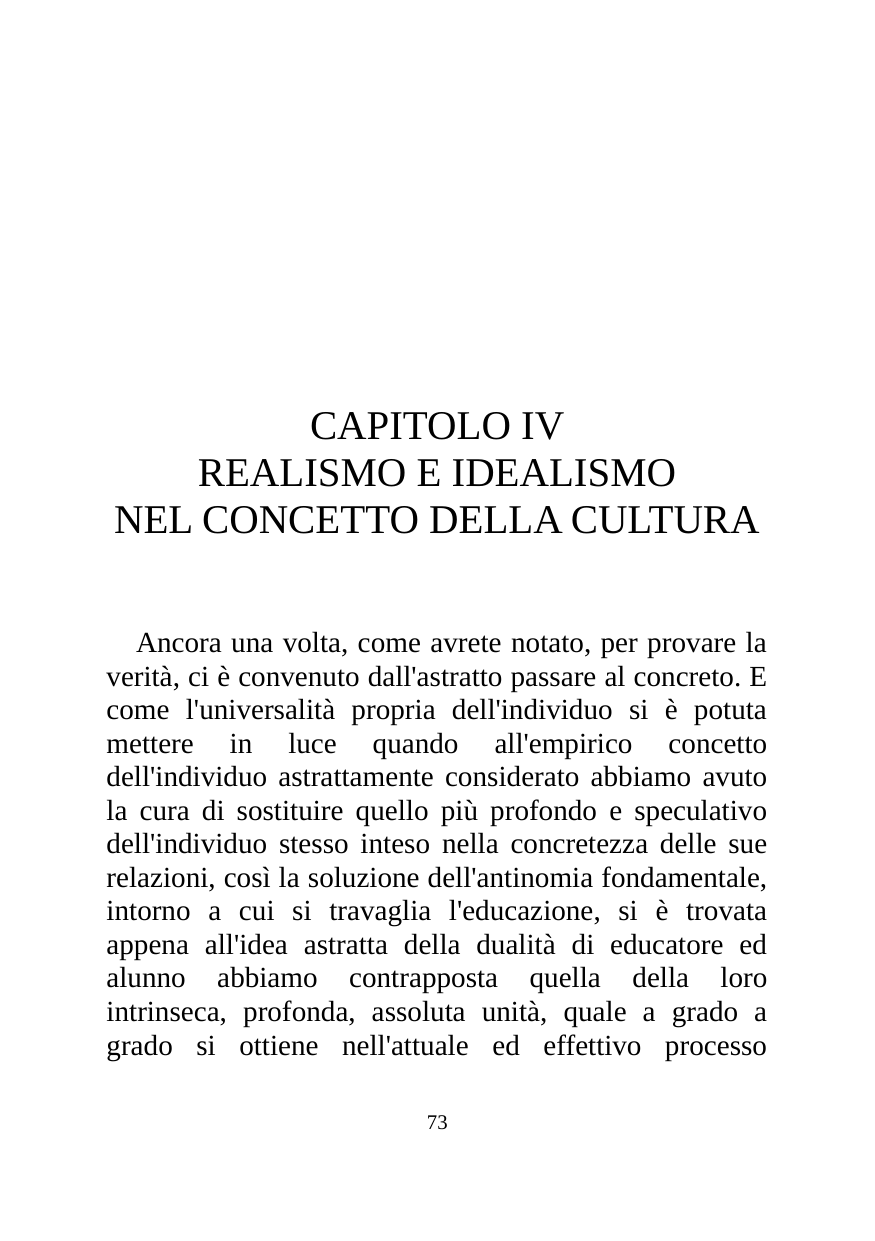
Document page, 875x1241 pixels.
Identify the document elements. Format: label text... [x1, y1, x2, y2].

text Ancora una volta, come avrete notato, per provare la verità, ci è convenuto dall'astratto passare al concreto. E come l'universalità propria dell'individuo si è potuta mettere in luce quando all'empirico concetto dell'individuo astrattamente considerato abbiamo avuto la cura di sostituire quello più profondo e speculativo dell'individuo stesso inteso nella concretezza delle sue relazioni, così la soluzione dell'antinomia fondamentale, intorno a cui si travaglia l'educazione, si è trovata appena all'idea astratta della dualità di educatore ed alunno abbiamo contrapposta quella della loro intrinseca, profonda, assoluta unità, quale a grado a grado si ottiene nell'attuale ed effettivo processo [106, 625, 768, 1061]
subtitle CAPITOLO IV REALISMO E IDEALISMO NEL CONCETTO DELLA CULTURA [106, 402, 768, 542]
